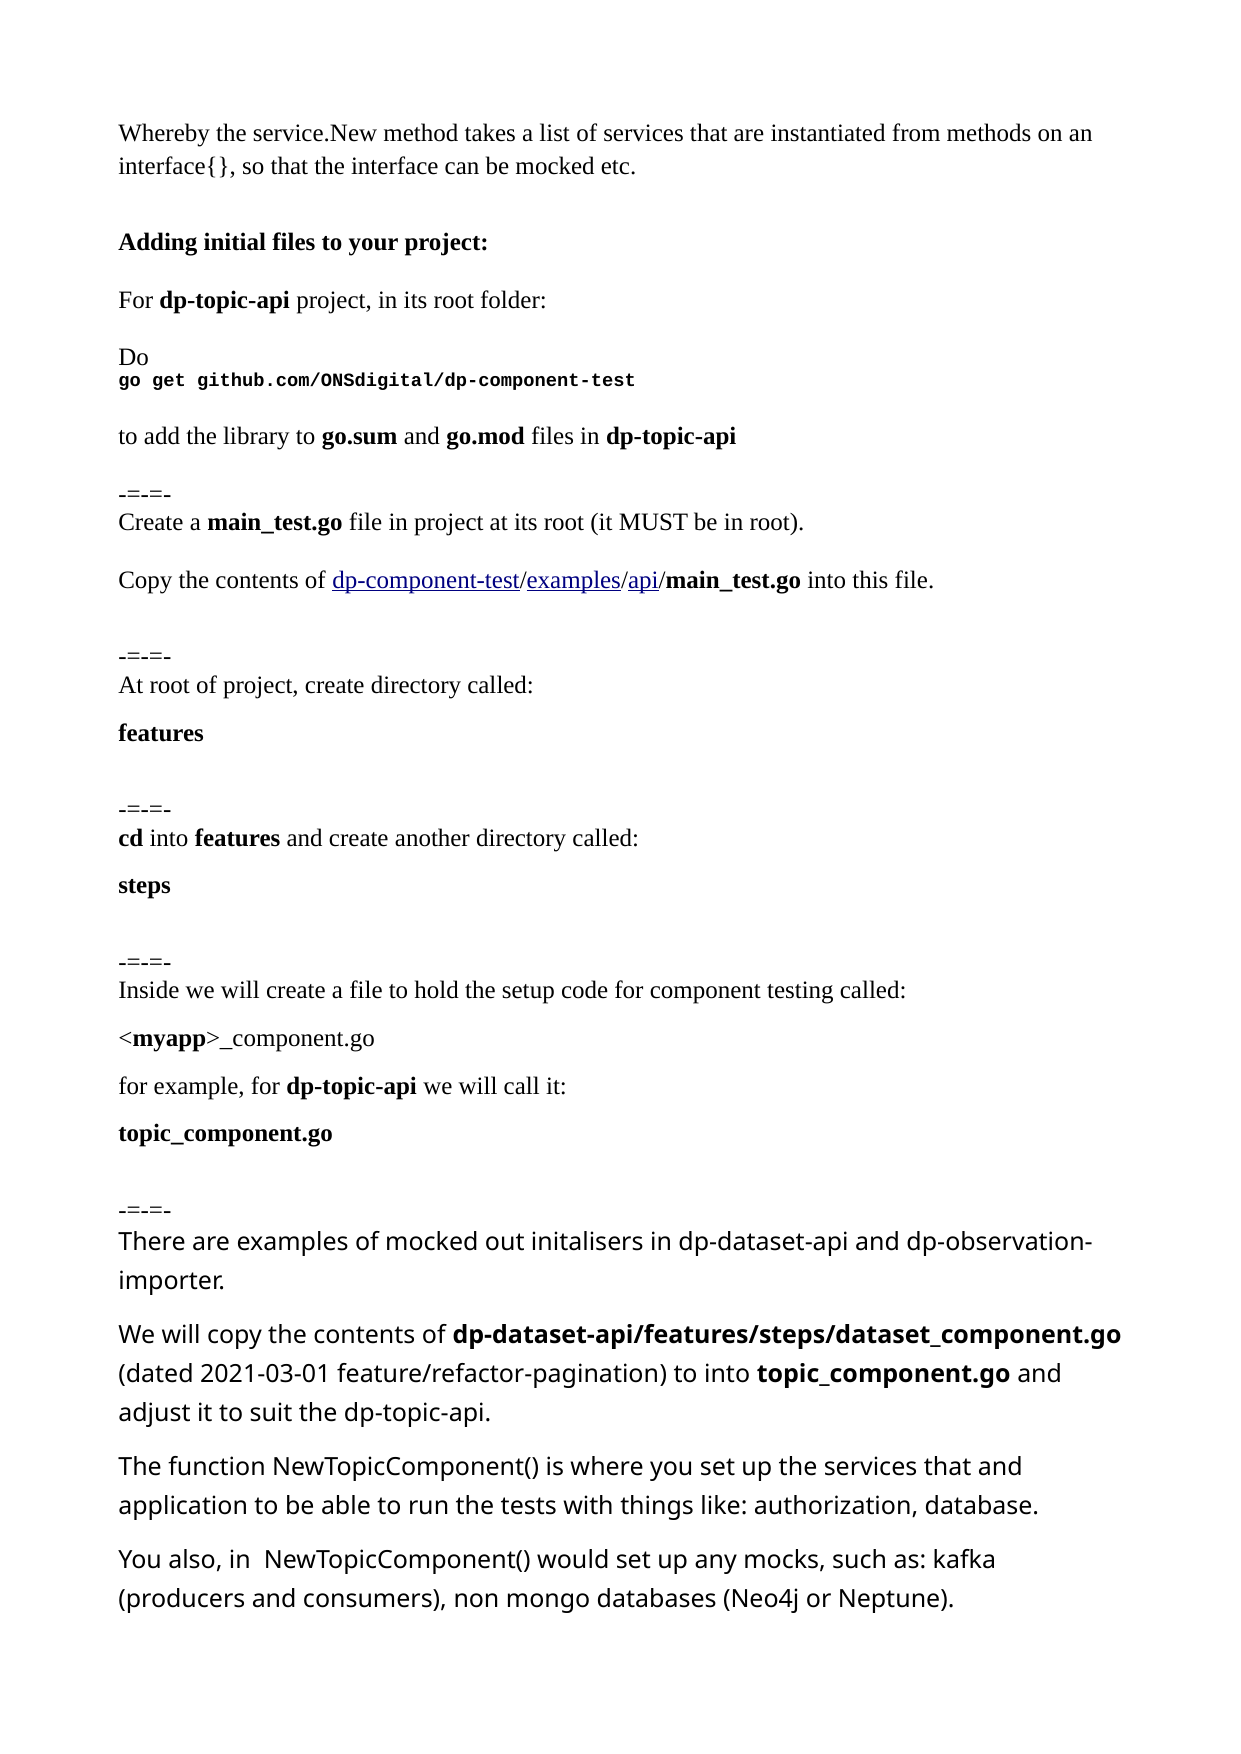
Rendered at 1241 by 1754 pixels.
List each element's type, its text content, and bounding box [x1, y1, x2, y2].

text Whereby the service.New method takes a list of services that are instantiated from methods on an interface{}, so that the interface can be mocked etc. [118, 118, 1122, 180]
text <myapp>_component.go [118, 1023, 1122, 1052]
text You also, in NewTopicComponent() would set up any mocks, such as: kafka (producers and consumers), non mongo databases (Neo4j or Neptune). [118, 1541, 1122, 1614]
text Copy the contents of dp-component-test/examples/api/main_test.go into this file. [118, 565, 1122, 594]
text -=-=- [118, 947, 1122, 976]
text The function NewTopicComponent() is where you set up the services that and application to be able to run the tests with things like: authorization, database. [118, 1448, 1122, 1522]
text for example, for dp-topic-api we will call it: [118, 1071, 1122, 1099]
text Create a main_test.go file in project at its root (it MUST be in root). [118, 507, 1122, 536]
text cd into features and create another directory called: [118, 823, 1122, 852]
text There are examples of mocked out initalisers in dp-dataset-api and dp-observation-importer. [118, 1223, 1122, 1297]
text features [118, 718, 1122, 746]
text Adding initial files to your project: [118, 227, 1122, 256]
text We will copy the contents of dp-dataset-api/features/steps/dataset_component.go (dated 2021-03-01 feature/refactor-pagination) to into topic_component.go and adjust it to suit the dp-topic-api. [118, 1316, 1122, 1429]
text Inside we will create a file to hold the setup code for component testing called: [118, 976, 1122, 1004]
text At root of project, create directory called: [118, 670, 1122, 699]
text go get github.com/ONSdigital/dp-component-test [118, 371, 1122, 392]
text Do [118, 342, 1122, 371]
text to add the library to go.sum and go.mod files in dp-topic-api [118, 421, 1122, 450]
text For dp-topic-api project, in its root folder: [118, 285, 1122, 314]
text -=-=- [118, 479, 1122, 507]
text -=-=- [118, 794, 1122, 823]
text -=-=- [118, 1195, 1122, 1223]
text steps [118, 870, 1122, 899]
text -=-=- [118, 641, 1122, 670]
text topic_component.go [118, 1118, 1122, 1147]
